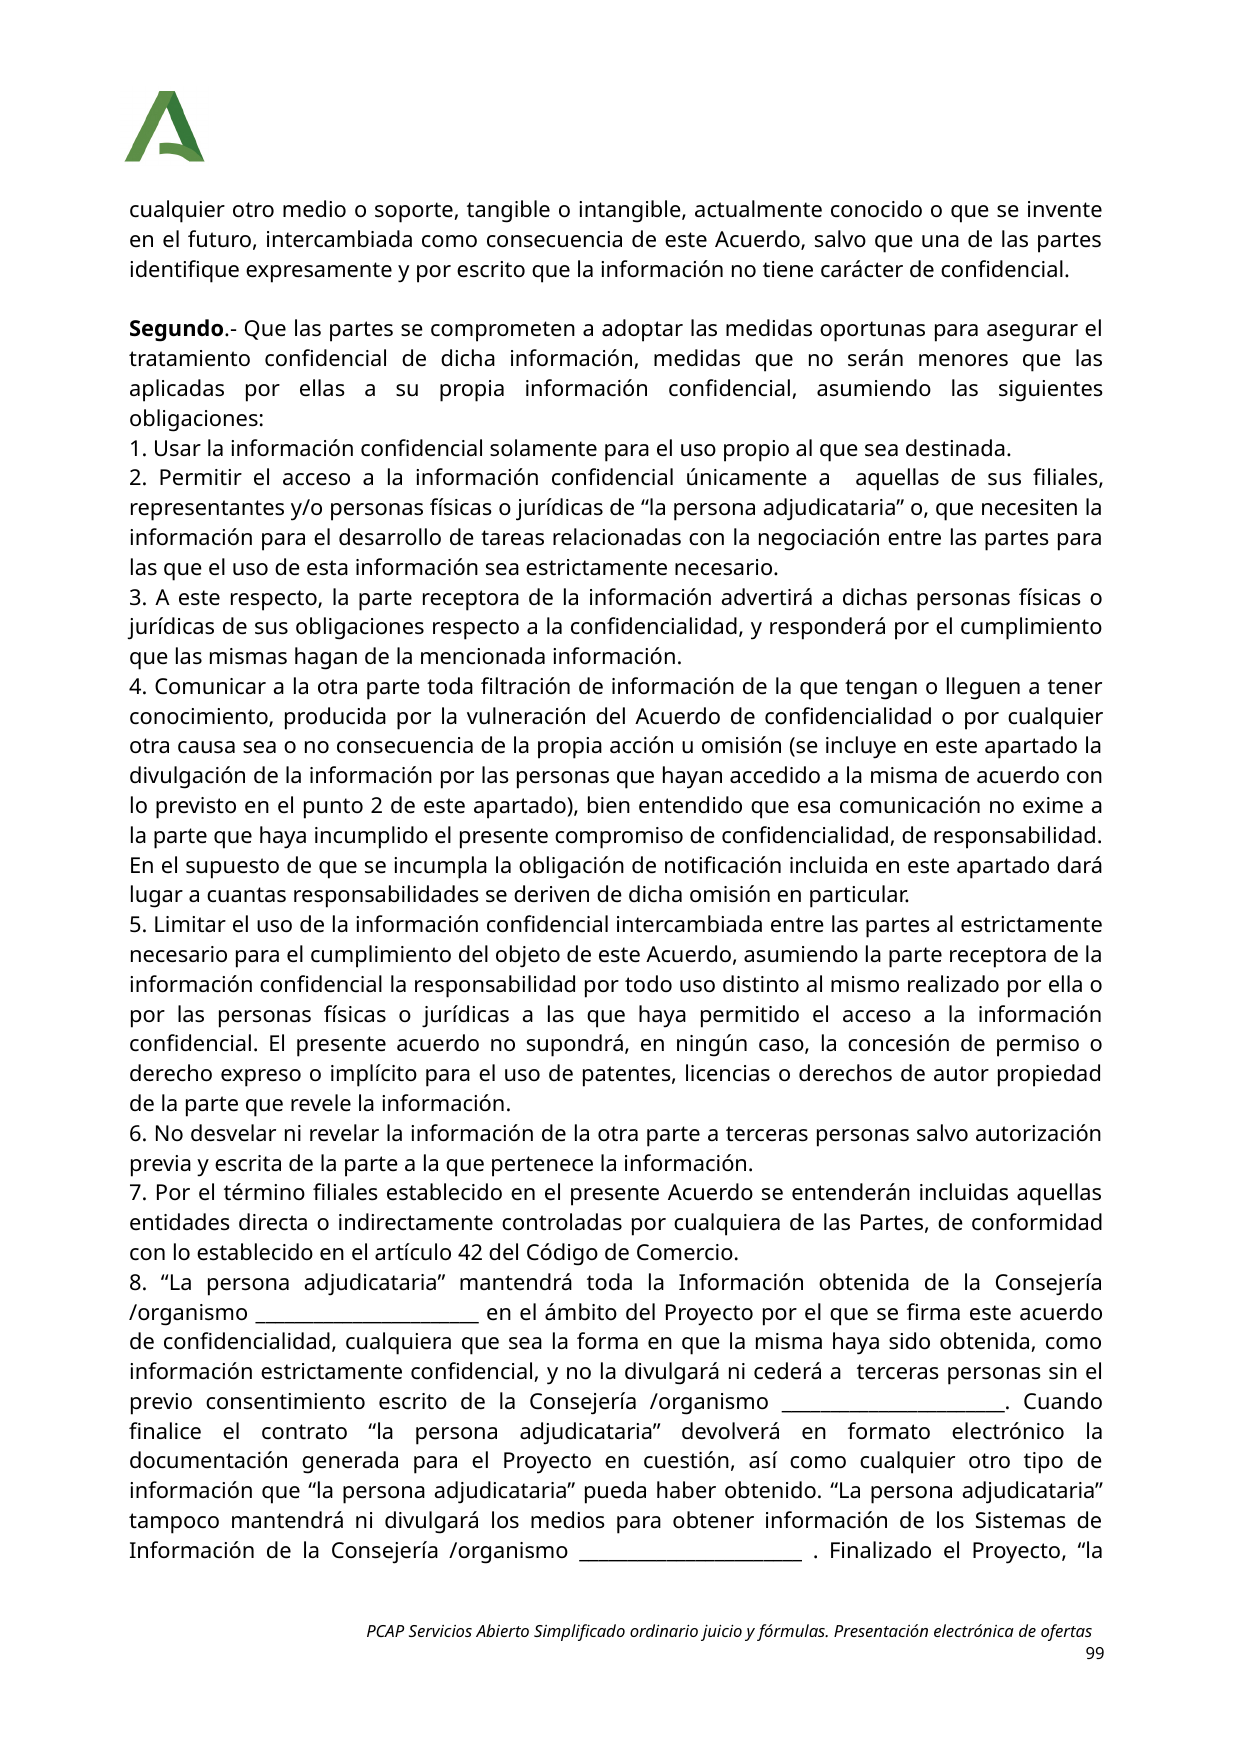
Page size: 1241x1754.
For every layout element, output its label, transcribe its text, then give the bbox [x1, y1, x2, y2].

text 4. Comunicar a la otra parte toda filtración de información de la que tengan o lleguen a tener conocimiento, producida por la vulneración del Acuerdo de confidencialidad o por cualquier otra causa sea o no consecuencia de la propia acción u omisión (se incluye en este apartado la divulgación de la información por las personas que hayan accedido a la misma de acuerdo con lo previsto en el punto 2 de este apartado), bien entendido que esa comunicación no exime a la parte que haya incumplido el presente compromiso de confidencialidad, de responsabilidad. En el supuesto de que se incumpla la obligación de notificación incluida en este apartado dará lugar a cuantas responsabilidades se deriven de dicha omisión en particular. [129, 671, 1104, 909]
text Segundo.- Que las partes se comprometen a adoptar las medidas oportunas para asegurar el tratamiento confidencial de dicha información, medidas que no serán menores que las aplicadas por ellas a su propia información confidencial, asumiendo las siguientes obligaciones: [129, 313, 1104, 433]
text 7. Por el término filiales establecido en el presente Acuerdo se entenderán incluidas aquellas entidades directa o indirectamente controladas por cualquiera de las Partes, de conformidad con lo establecido en el artículo 42 del Código de Comercio. [129, 1177, 1104, 1267]
text 1. Usar la información confidencial solamente para el uso propio al que sea destinada. [129, 433, 1104, 462]
text 3. A este respecto, la parte receptora de la información advertirá a dichas personas físicas o jurídicas de sus obligaciones respecto a la confidencialidad, y responderá por el cumplimiento que las mismas hagan de la mencionada información. [129, 582, 1104, 671]
text 2. Permitir el acceso a la información confidencial únicamente a aquellas de sus filiales, representantes y/o personas físicas o jurídicas de “la persona adjudicataria” o, que necesiten la información para el desarrollo de tareas relacionadas con la negociación entre las partes para las que el uso de esta información sea estrictamente necesario. [129, 462, 1104, 582]
text cualquier otro medio o soporte, tangible o intangible, actualmente conocido o que se invente en el futuro, intercambiada como consecuencia de este Acuerdo, salvo que una de las partes identifique expresamente y por escrito que la información no tiene carácter de confidencial. [129, 194, 1104, 284]
text 5. Limitar el uso de la información confidencial intercambiada entre las partes al estrictamente necesario para el cumplimiento del objeto de este Acuerdo, asumiendo la parte receptora de la información confidencial la responsabilidad por todo uso distinto al mismo realizado por ella o por las personas físicas o jurídicas a las que haya permitido el acceso a la información confidencial. El presente acuerdo no supondrá, en ningún caso, la concesión de permiso o derecho expreso o implícito para el uso de patentes, licencias o derechos de autor propiedad de la parte que revele la información. [129, 909, 1104, 1118]
text 8. “La persona adjudicataria” mantendrá toda la Información obtenida de la Consejería /organismo _______________________ en el ámbito del Proyecto por el que se firma este acuerdo de confidencialidad, cualquiera que sea la forma en que la misma haya sido obtenida, como información estrictamente confidencial, y no la divulgará ni cederá a terceras personas sin el previo consentimiento escrito de la Consejería /organismo _______________________. Cuando finalice el contrato “la persona adjudicataria” devolverá en formato electrónico la documentación generada para el Proyecto en cuestión, así como cualquier otro tipo de información que “la persona adjudicataria” pueda haber obtenido. “La persona adjudicataria” tampoco mantendrá ni divulgará los medios para obtener información de los Sistemas de Información de la Consejería /organismo _______________________ . Finalizado el Proyecto, “la [129, 1267, 1104, 1565]
text 6. No desvelar ni revelar la información de la otra parte a terceras personas salvo autorización previa y escrita de la parte a la que pertenece la información. [129, 1118, 1104, 1177]
picture [120, 86, 209, 166]
